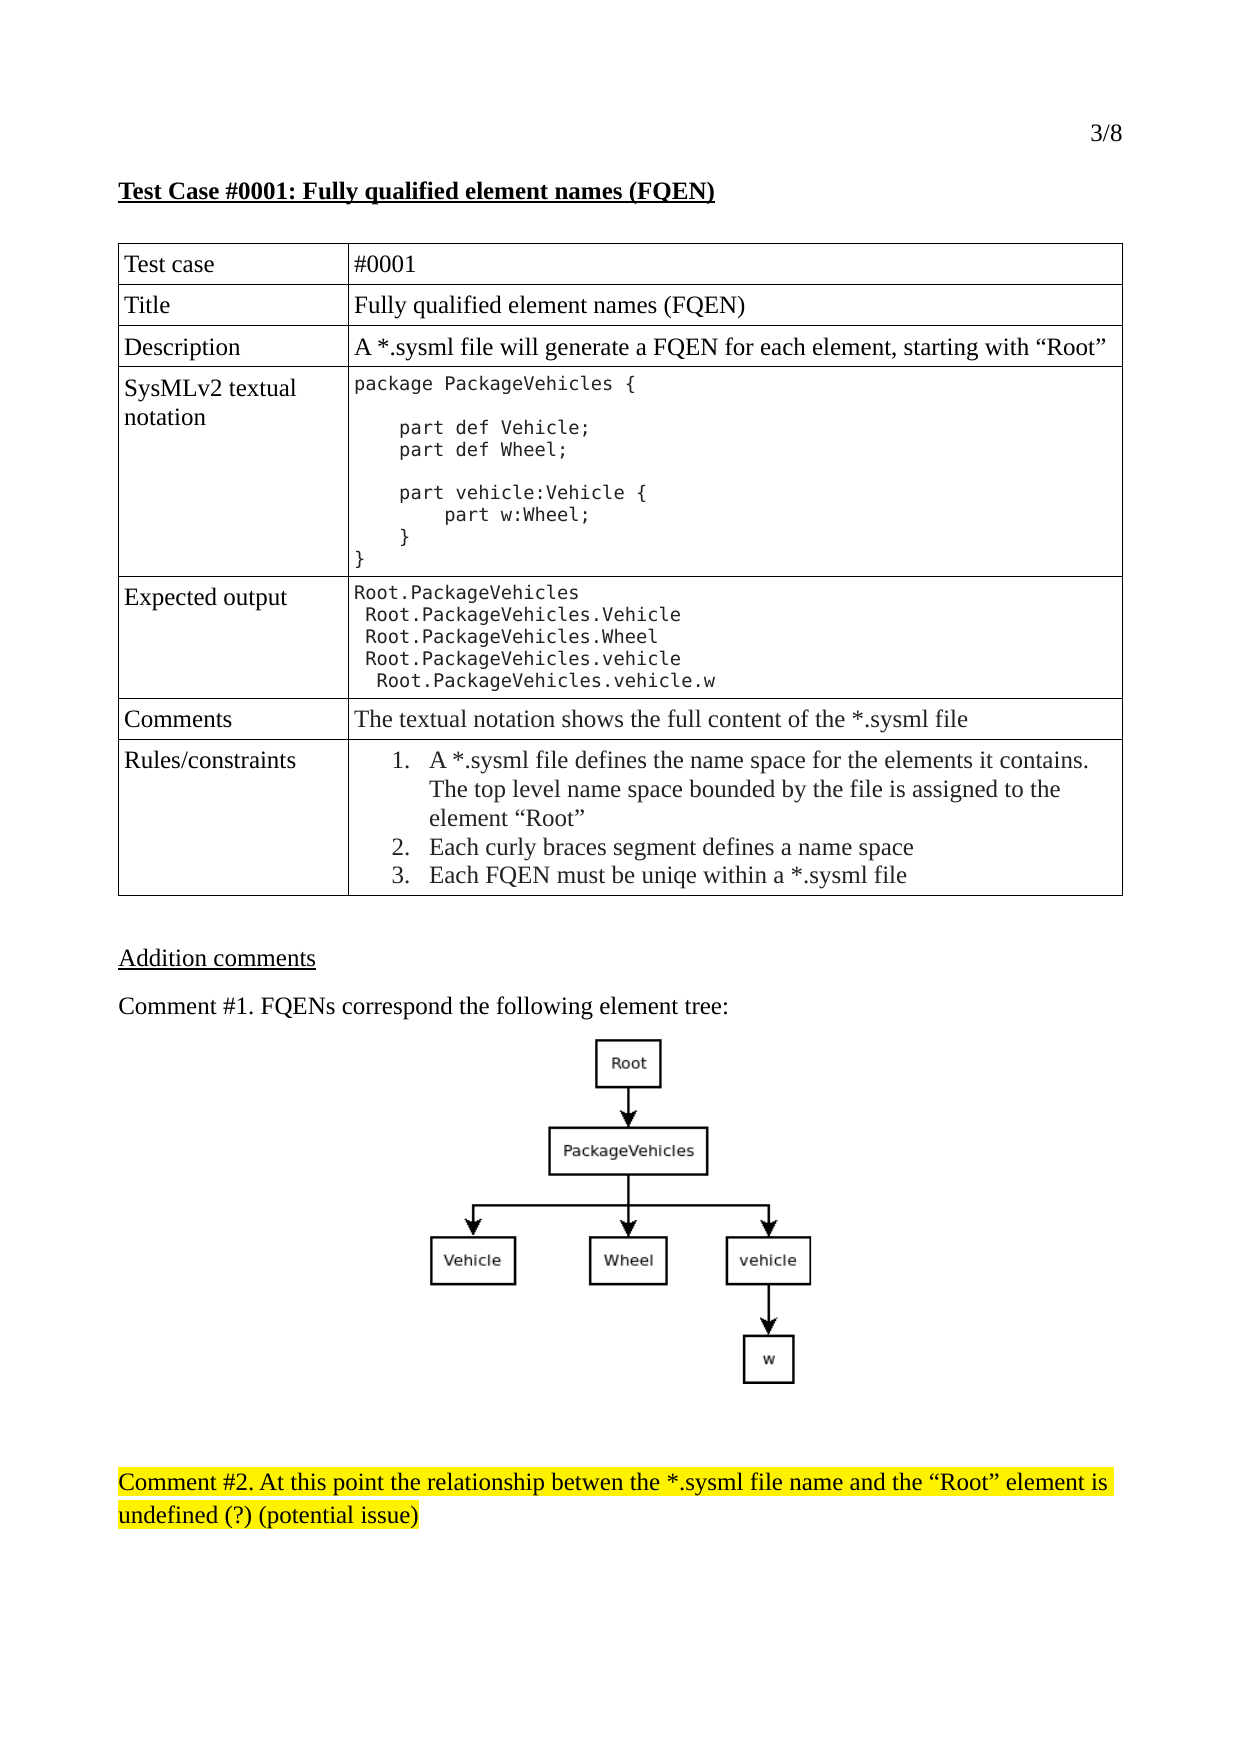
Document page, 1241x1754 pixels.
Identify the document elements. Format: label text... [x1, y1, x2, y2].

table_cell package PackageVehicles { part def Vehicle; part def Wheel; part vehicle:Vehicle { part w:Wheel; } } [349, 367, 1122, 576]
table_header #0001 [349, 244, 1122, 284]
table_cell SysMLv2 textual notation [119, 367, 348, 576]
text Comment #2. At this point the relationship betwen the *.sysml file name and the “Root” element is undefined (?) (potential issue) [118, 1467, 1122, 1529]
text Comment #1. FQENs correspond the following element tree: [118, 991, 1122, 1020]
table_cell Comments [119, 699, 348, 739]
picture [429, 1038, 812, 1384]
text Addition comments [118, 943, 1122, 972]
table_cell Description [119, 326, 348, 366]
table_header Test case [119, 244, 348, 284]
table_cell A *.sysml file defines the name space for the elements it contains. The top level name space bounded by the file is assigned to the element “Root” Each curly braces segment defines a name space Each FQEN must be uniqe within a *.sysml file [349, 740, 1122, 895]
table_cell A *.sysml file will generate a FQEN for each element, starting with “Root” [349, 326, 1122, 366]
table_cell Root.PackageVehicles Root.PackageVehicles.Vehicle Root.PackageVehicles.Wheel Root.PackageVehicles.vehicle Root.PackageVehicles.vehicle.w [349, 577, 1122, 697]
table_cell Title [119, 285, 348, 325]
table_cell Fully qualified element names (FQEN) [349, 285, 1122, 325]
table_cell Rules/constraints [119, 740, 348, 895]
text Test Case #0001: Fully qualified element names (FQEN) [118, 176, 1122, 205]
table_cell Expected output [119, 577, 348, 697]
table_cell The textual notation shows the full content of the *.sysml file [349, 699, 1122, 739]
